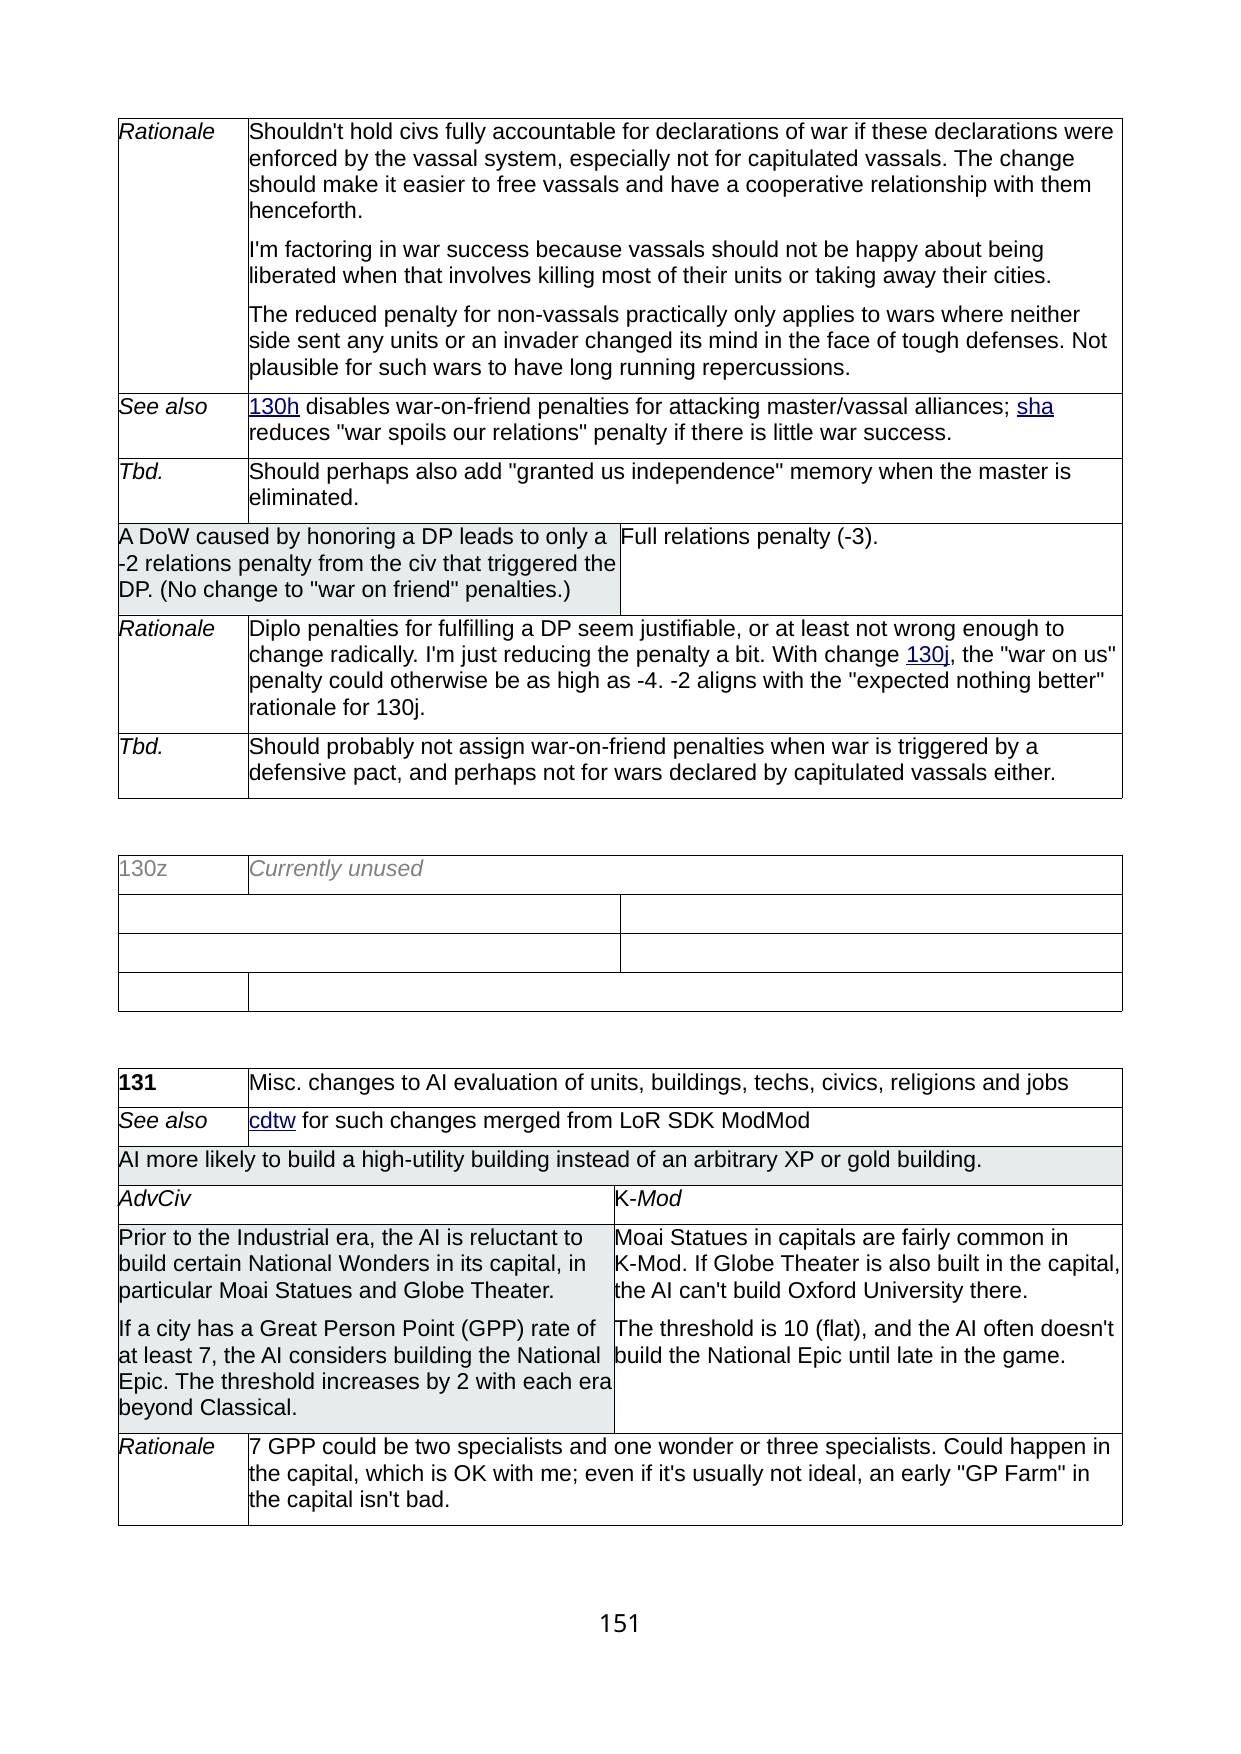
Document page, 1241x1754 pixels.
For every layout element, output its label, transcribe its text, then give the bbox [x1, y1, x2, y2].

table_cell [119, 895, 620, 933]
table_cell 130h disables war-on-friend penalties for attacking master/vassal alliances; sha reduces "war spoils our relations" penalty if there is little war success. [249, 394, 1122, 458]
table_cell Tbd. [119, 459, 248, 523]
table_cell Should probably not assign war-on-friend penalties when war is triggered by a defensive pact, and perhaps not for wars declared by capitulated vassals either. [249, 734, 1122, 798]
table_cell Tbd. [119, 734, 248, 798]
table_cell 7 GPP could be two specialists and one wonder or three specialists. Could happen in the capital, which is OK with me; even if it's usually not ideal, an early "GP Farm" in the capital isn't bad. [249, 1434, 1122, 1525]
table_cell Diplo penalties for fulfilling a DP seem justifiable, or at least not wrong enough to change radically. I'm just reducing the penalty a bit. With change 130j, the "war on us" penalty could otherwise be as high as -4. -2 aligns with the "expected nothing better" rationale for 130j. [249, 616, 1122, 732]
table_cell Prior to the Industrial era, the AI is reluctant to build certain National Wonders in its capital, in particular Moai Statues and Globe Theater. If a city has a Great Person Point (GPP) rate of at least 7, the AI considers building the National Epic. The threshold increases by 2 with each era beyond Classical. [119, 1225, 614, 1433]
table_cell Shouldn't hold civs fully accountable for declarations of war if these declarations were enforced by the vassal system, especially not for capitulated vassals. The change should make it easier to free vassals and have a cooperative relationship with them henceforth. I'm factoring in war success because vassals should not be happy about being liberated when that involves killing most of their units or taking away their cities. The reduced penalty for non-vassals practically only applies to wars where neither side sent any units or an invader changed its mind in the face of tough defenses. Not plausible for such wars to have long running repercussions. [249, 119, 1122, 393]
table_header 131 [119, 1069, 248, 1107]
table_cell [249, 973, 1122, 1011]
table_header Misc. changes to AI evaluation of units, buildings, techs, civics, religions and jobs [249, 1069, 1122, 1107]
table_header 130z [119, 856, 248, 894]
table_cell Moai Statues in capitals are fairly common in K‑Mod. If Globe Theater is also built in the capital, the AI can't build Oxford University there. The threshold is 10 (flat), and the AI often doesn't build the National Epic until late in the game. [615, 1225, 1122, 1433]
table_cell K-Mod [615, 1186, 1122, 1224]
table_cell See also [119, 394, 248, 458]
table_cell AdvCiv [119, 1186, 614, 1224]
table_cell [119, 973, 248, 1011]
table_cell [621, 895, 1122, 933]
table_cell Rationale [119, 119, 248, 393]
table_cell A DoW caused by honoring a DP leads to only a -2 relations penalty from the civ that triggered the DP. (No change to "war on friend" penalties.) [119, 524, 620, 614]
table_cell Full relations penalty (-3). [621, 524, 1122, 614]
table_cell AI more likely to build a high-utility building instead of an arbitrary XP or gold building. [119, 1147, 1122, 1185]
table_cell Should perhaps also add "granted us independence" memory when the master is eliminated. [249, 459, 1122, 523]
table_cell [119, 934, 620, 972]
table_cell Rationale [119, 1434, 248, 1525]
table_cell See also [119, 1108, 248, 1146]
table_cell Rationale [119, 616, 248, 732]
table_header Currently unused [249, 856, 1122, 894]
table_cell cdtw for such changes merged from LoR SDK ModMod [249, 1108, 1122, 1146]
table_cell [621, 934, 1122, 972]
